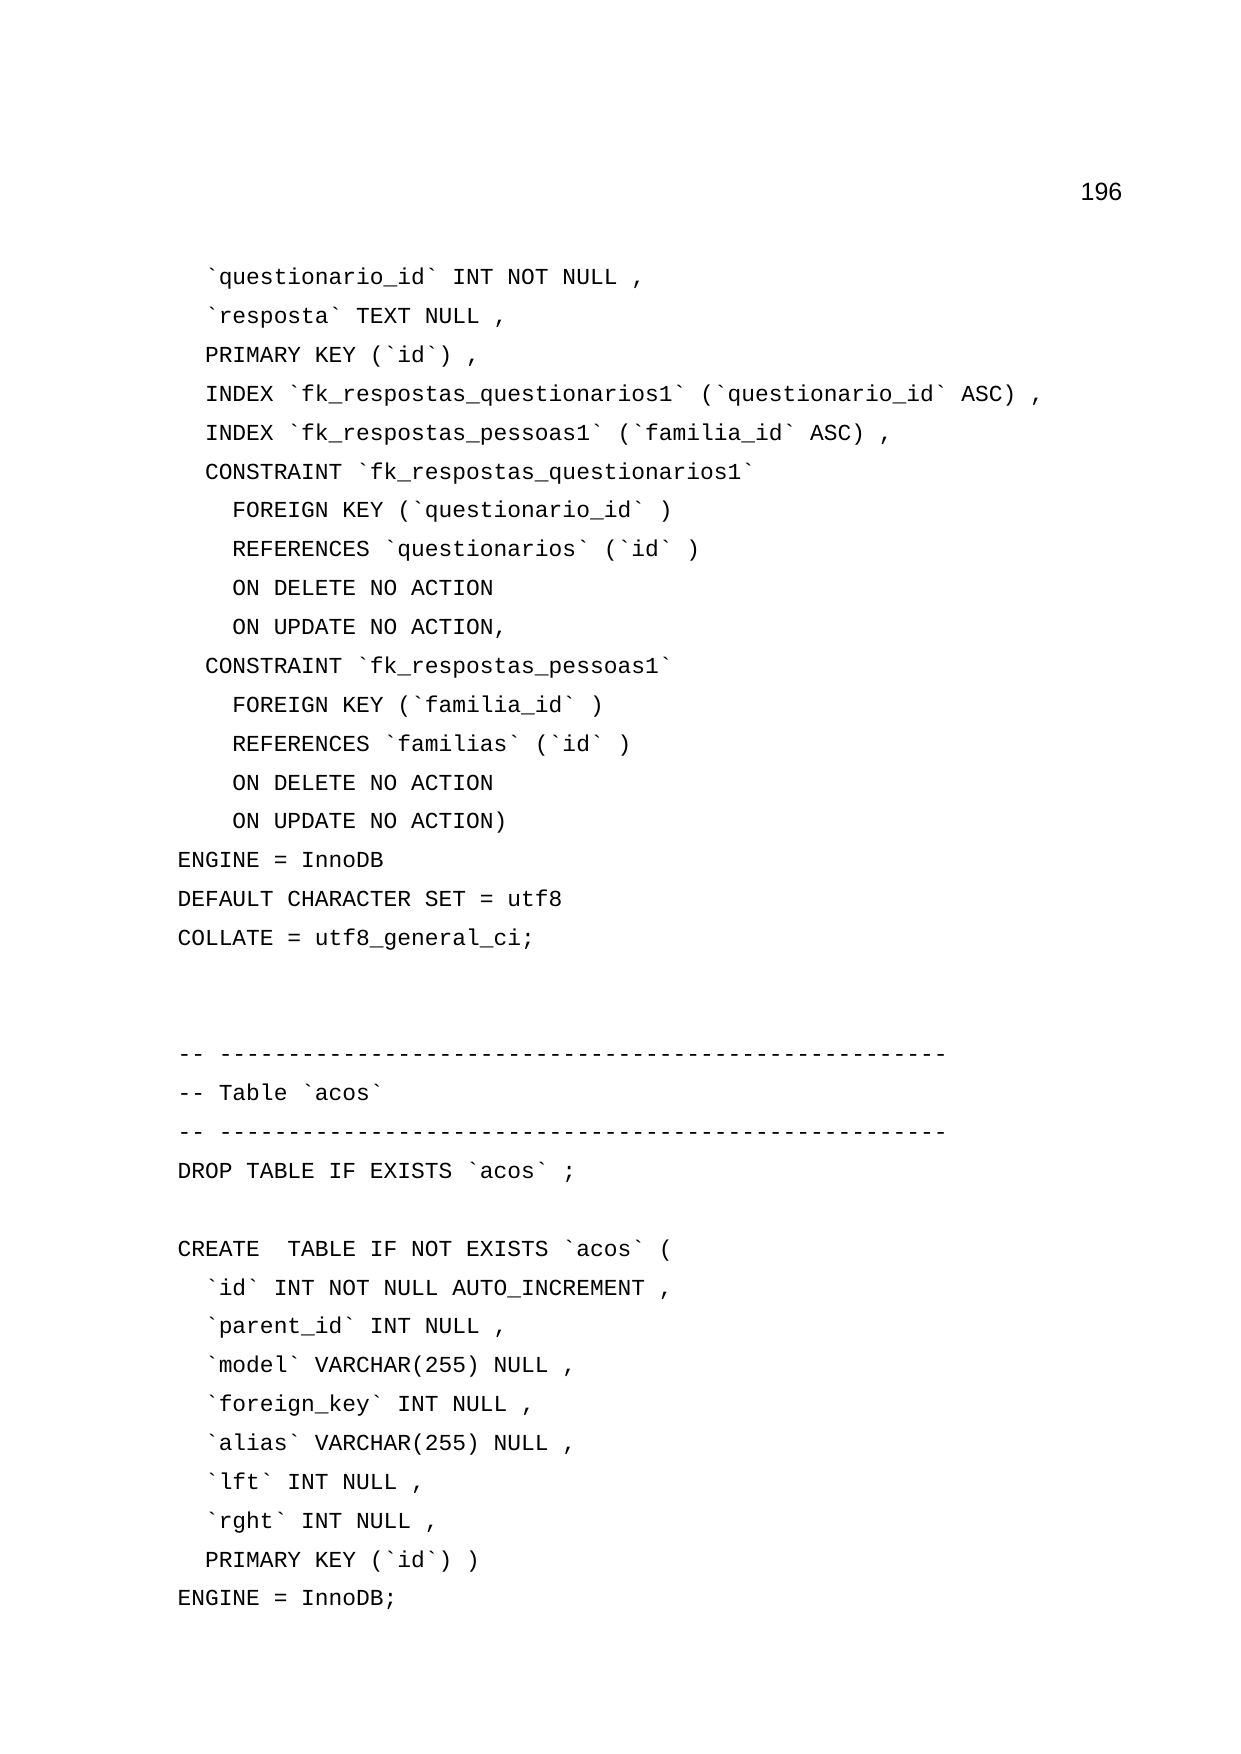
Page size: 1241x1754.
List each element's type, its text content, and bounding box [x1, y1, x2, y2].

text ON UPDATE NO ACTION, [177, 615, 1122, 641]
text -- ----------------------------------------------------- [177, 1121, 1122, 1146]
text ENGINE = InnoDB; [177, 1587, 1122, 1613]
text ON DELETE NO ACTION [177, 577, 1122, 602]
text `rght` INT NULL , [177, 1509, 1122, 1535]
text INDEX `fk_respostas_pessoas1` (`familia_id` ASC) , [177, 421, 1122, 447]
text FOREIGN KEY (`familia_id` ) [177, 693, 1122, 719]
text `foreign_key` INT NULL , [177, 1392, 1122, 1418]
text -- Table `acos` [177, 1082, 1122, 1108]
text `lft` INT NULL , [177, 1470, 1122, 1496]
text `model` VARCHAR(255) NULL , [177, 1354, 1122, 1379]
text `id` INT NOT NULL AUTO_INCREMENT , [177, 1276, 1122, 1302]
text PRIMARY KEY (`id`) , [177, 343, 1122, 369]
text CONSTRAINT `fk_respostas_pessoas1` [177, 654, 1122, 680]
text `resposta` TEXT NULL , [177, 304, 1122, 331]
text ON DELETE NO ACTION [177, 771, 1122, 797]
text -- ----------------------------------------------------- [177, 1043, 1122, 1069]
text COLLATE = utf8_general_ci; [177, 926, 1122, 952]
text CONSTRAINT `fk_respostas_questionarios1` [177, 460, 1122, 486]
text `parent_id` INT NULL , [177, 1315, 1122, 1341]
text ON UPDATE NO ACTION) [177, 810, 1122, 836]
text `questionario_id` INT NOT NULL , [177, 266, 1122, 292]
text REFERENCES `familias` (`id` ) [177, 732, 1122, 758]
text DROP TABLE IF EXISTS `acos` ; [177, 1159, 1122, 1185]
text INDEX `fk_respostas_questionarios1` (`questionario_id` ASC) , [177, 382, 1122, 408]
text DEFAULT CHARACTER SET = utf8 [177, 887, 1122, 913]
text PRIMARY KEY (`id`) ) [177, 1548, 1122, 1574]
text `alias` VARCHAR(255) NULL , [177, 1431, 1122, 1457]
text ENGINE = InnoDB [177, 848, 1122, 874]
text REFERENCES `questionarios` (`id` ) [177, 538, 1122, 564]
text FOREIGN KEY (`questionario_id` ) [177, 499, 1122, 525]
text CREATE TABLE IF NOT EXISTS `acos` ( [177, 1237, 1122, 1263]
